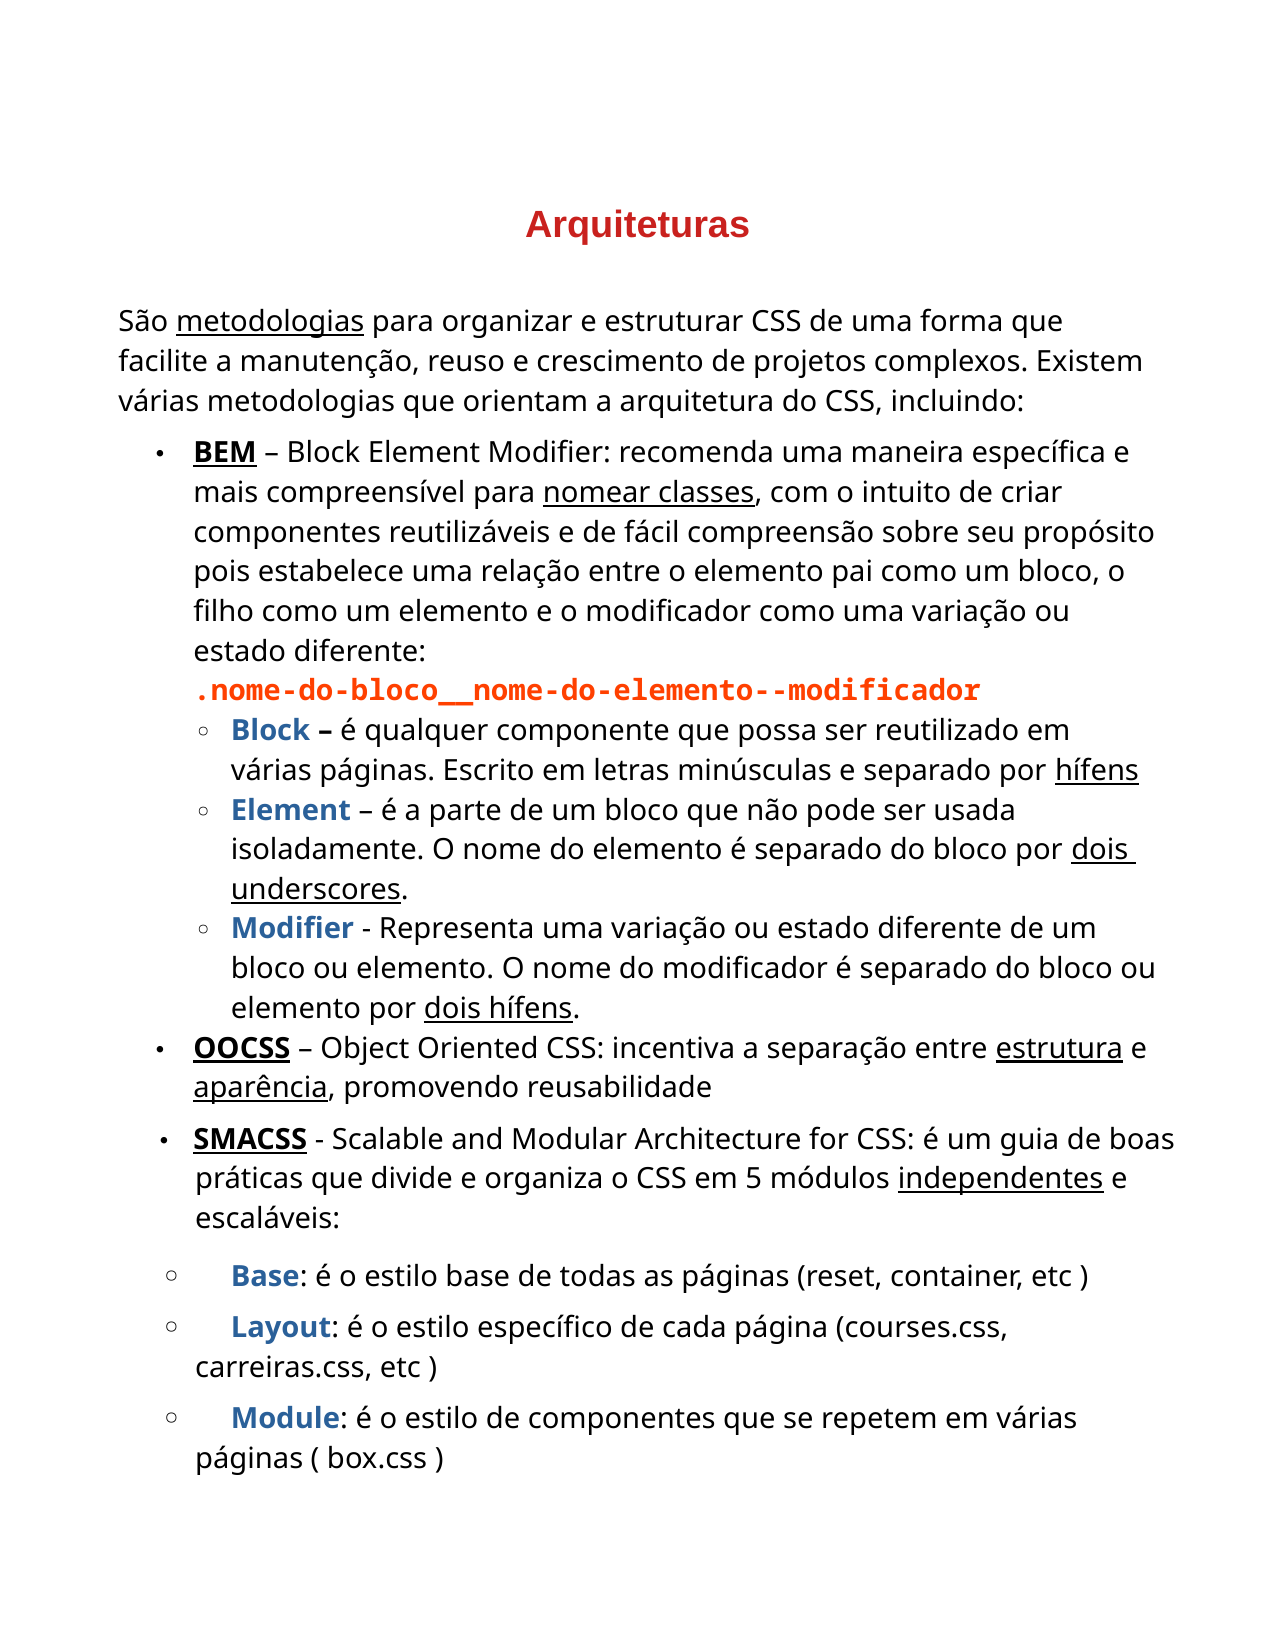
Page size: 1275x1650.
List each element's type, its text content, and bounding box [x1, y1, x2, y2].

list Element – é a parte de um bloco que não pode ser usada isoladamente. O nome do elemento é separado do bloco por dois underscores. [193, 789, 1157, 908]
list BEM – Block Element Modifier: recomenda uma maneira específica e mais compreensível para nomear classes, com o intuito de criar componentes reutilizáveis e de fácil compreensão sobre seu propósito pois estabelece uma relação entre o elemento pai como um bloco, o filho como um elemento e o modificador como uma variação ou estado diferente: .nome-do-bloco__nome-do-elemento--modificador [156, 432, 1157, 709]
text Arquiteturas [118, 201, 1157, 245]
list SMACSS - Scalable and Modular Architecture for CSS: é um guia de boas práticas que divide e organiza o CSS em 5 módulos independentes e escaláveis: [159, 1118, 1192, 1237]
text São metodologias para organizar e estruturar CSS de uma forma que facilite a manutenção, reuso e crescimento de projetos complexos. Existem várias metodologias que orientam a arquitetura do CSS, incluindo: [118, 301, 1157, 420]
list Base: é o estilo base de todas as páginas (reset, container, etc ) [159, 1255, 1192, 1295]
list Modifier - Representa uma variação ou estado diferente de um bloco ou elemento. O nome do modificador é separado do bloco ou elemento por dois hífens. [193, 908, 1157, 1027]
list Layout: é o estilo específico de cada página (courses.css, carreiras.css, etc ) [159, 1307, 1192, 1386]
list Block – é qualquer componente que possa ser reutilizado em várias páginas. Escrito em letras minúsculas e separado por hífens [193, 709, 1157, 789]
list OOCSS – Object Oriented CSS: incentiva a separação entre estrutura e aparência, promovendo reusabilidade [156, 1027, 1157, 1106]
list Module: é o estilo de componentes que se repetem em várias páginas ( box.css ) [159, 1398, 1192, 1477]
